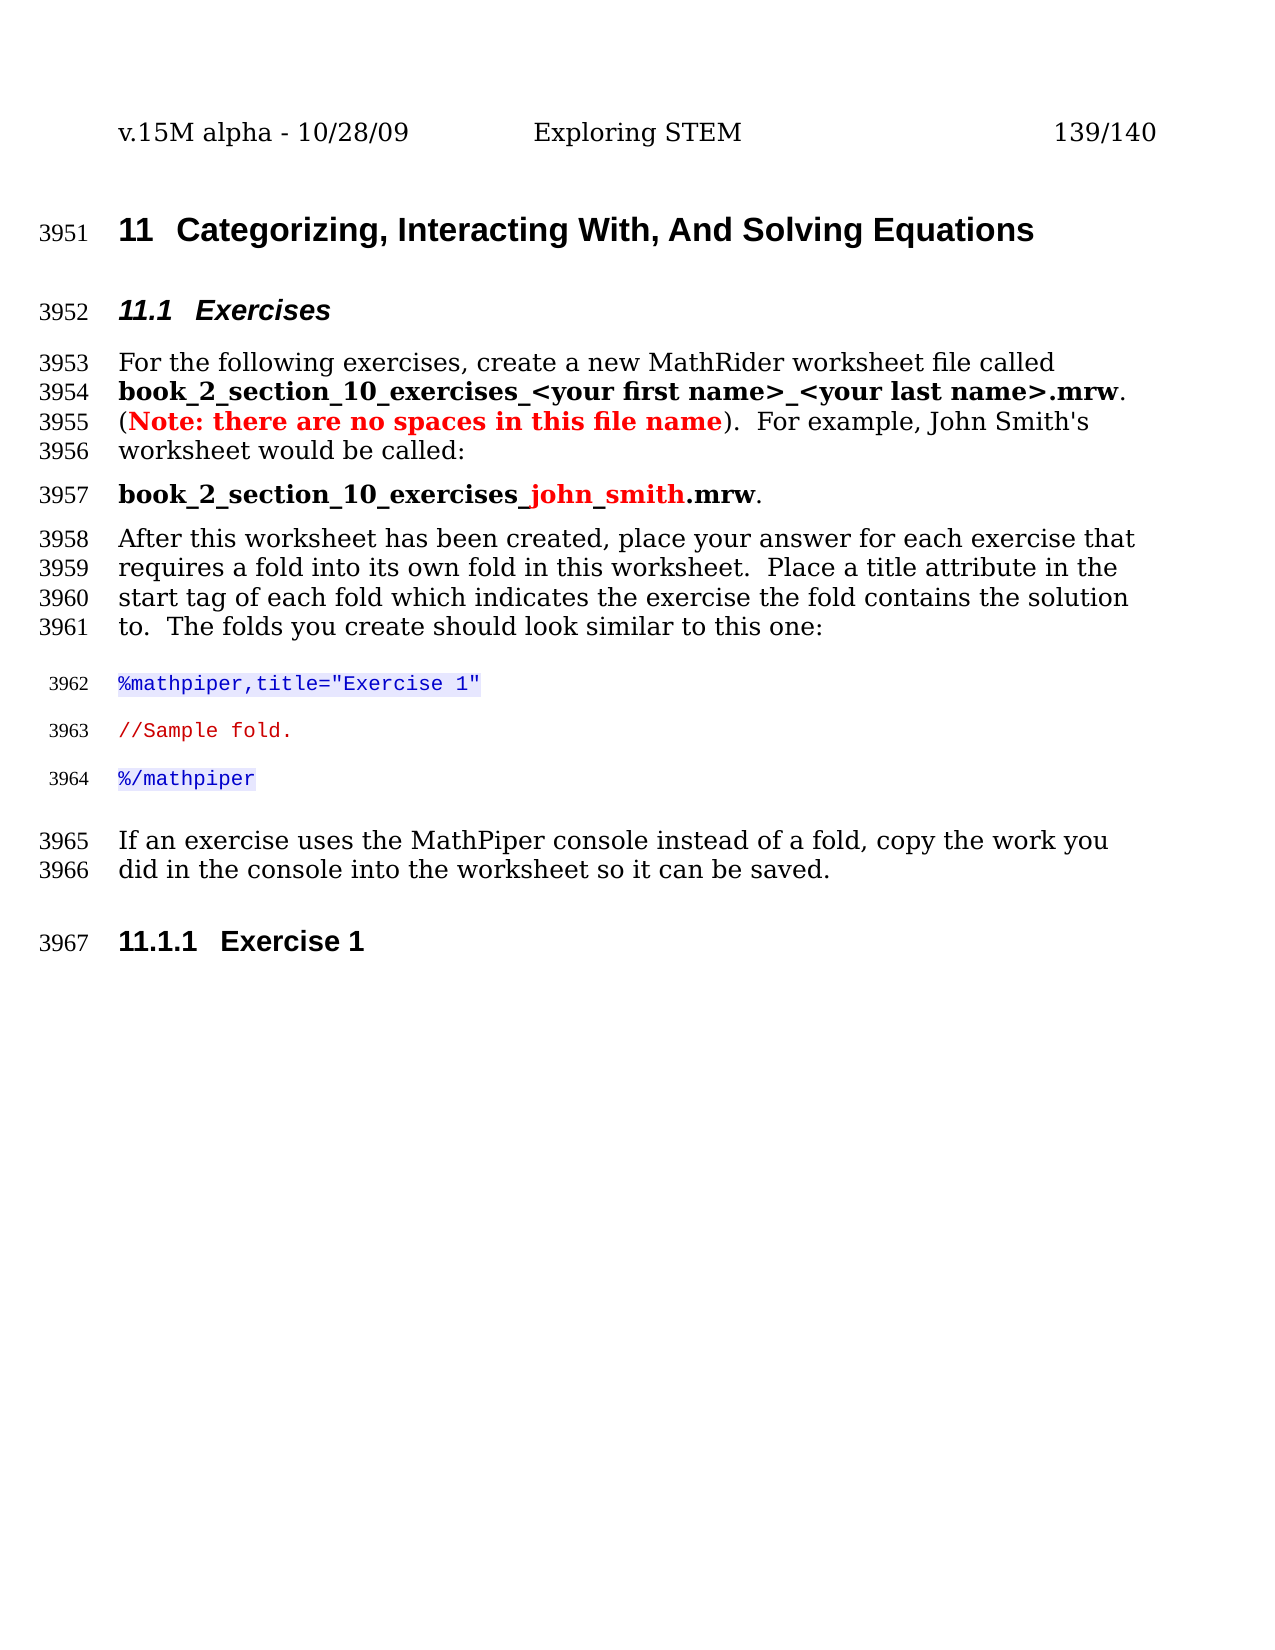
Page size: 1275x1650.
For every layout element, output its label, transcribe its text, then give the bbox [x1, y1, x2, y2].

text After this worksheet has been created, place your answer for each exercise that requires a fold into its own fold in this worksheet. Place a title attribute in the start tag of each fold which indicates the exercise the fold contains the solution to. The folds you create should look similar to this one: [118, 524, 1157, 641]
text If an exercise uses the MathPiper console instead of a fold, copy the work you did in the console into the worksheet so it can be saved. [118, 826, 1157, 884]
subtitle Categorizing, Interacting With, And Solving Equations [118, 210, 1157, 248]
subtitle Exercises [118, 293, 1157, 327]
text %/mathpiper [118, 768, 1157, 791]
text For the following exercises, create a new MathRider worksheet file called book_2_section_10_exercises_<your first name>_<your last name>.mrw. (Note: there are no spaces in this file name). For example, John Smith's worksheet would be called: [118, 348, 1157, 465]
text book_2_section_10_exercises_john_smith.mrw. [118, 480, 1157, 509]
subtitle Exercise 1 [118, 923, 1157, 957]
text %mathpiper,title="Exercise 1" [118, 673, 1157, 697]
text //Sample fold. [118, 720, 1157, 744]
